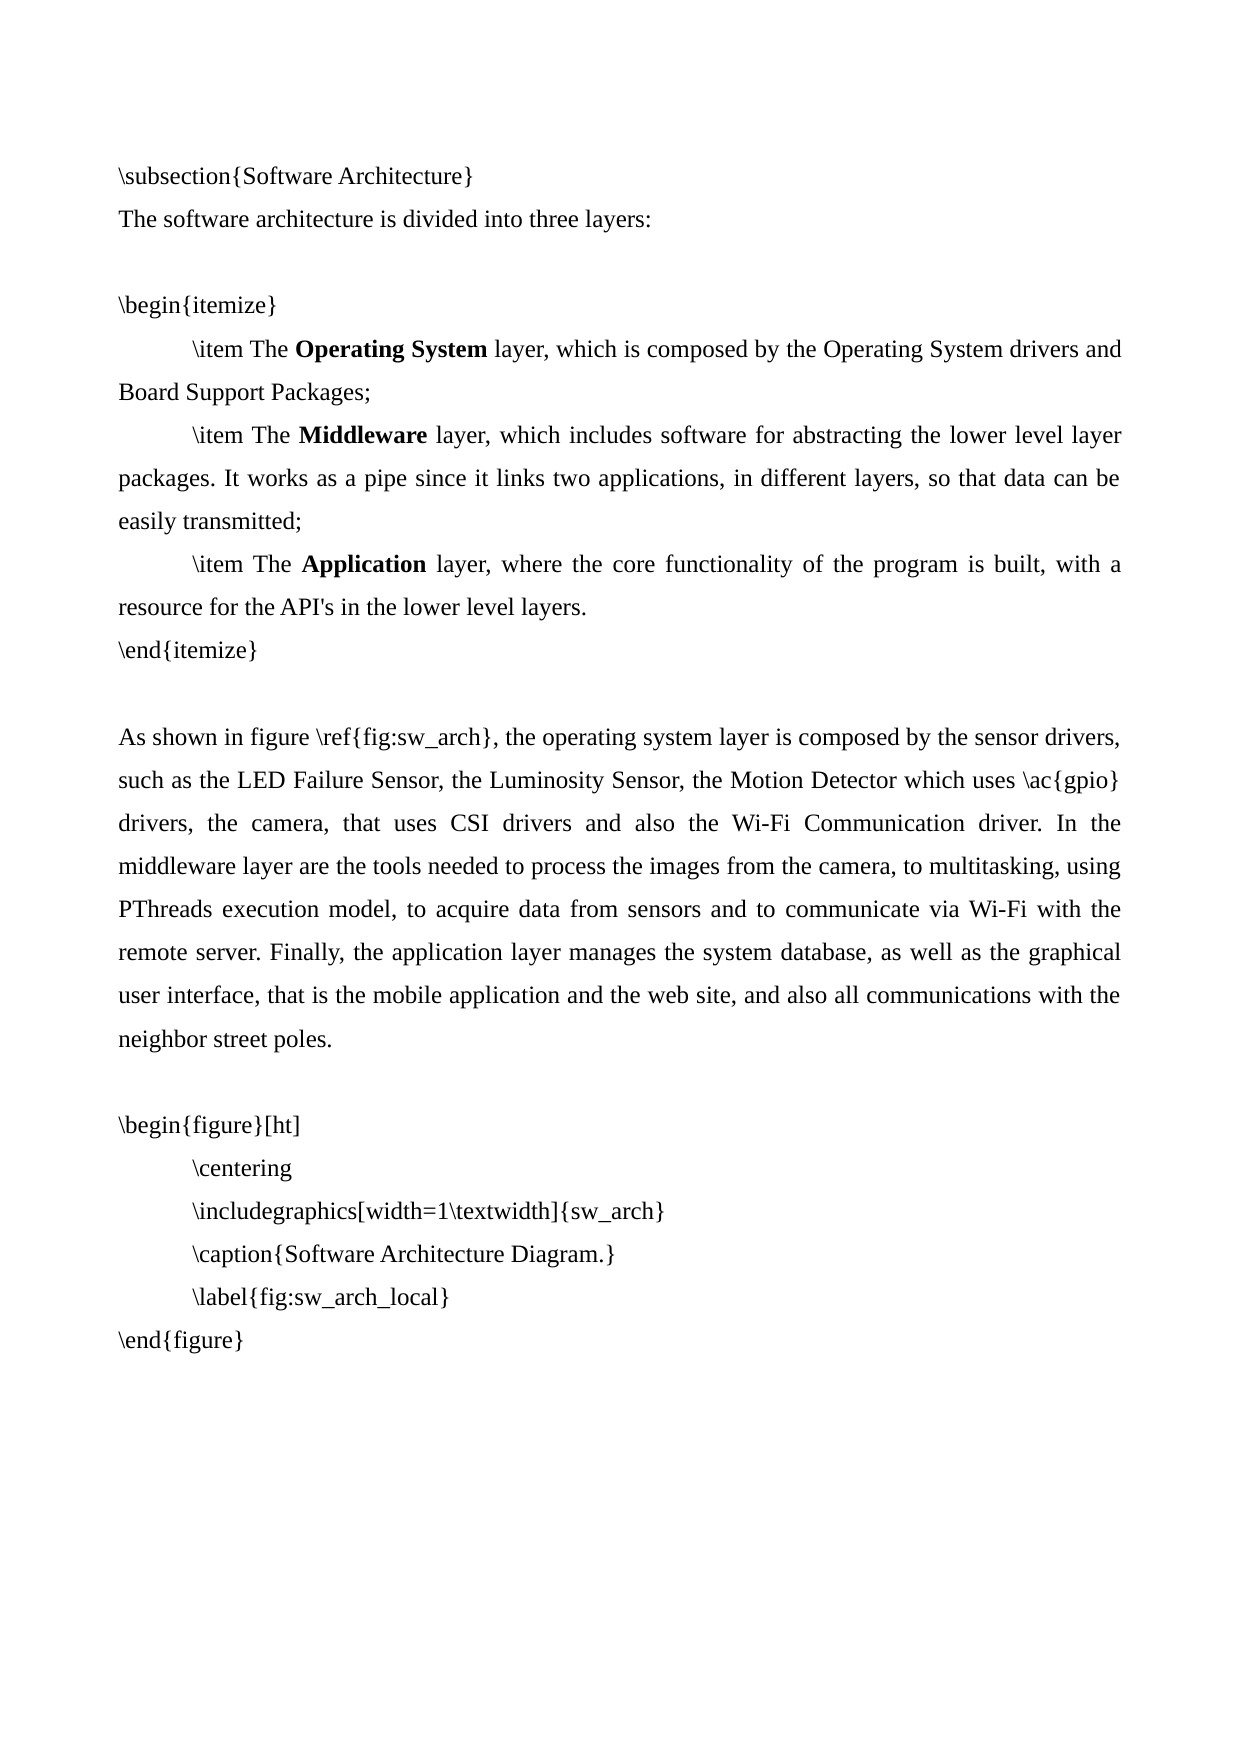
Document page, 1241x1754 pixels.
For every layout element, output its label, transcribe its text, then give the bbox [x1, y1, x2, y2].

text The software architecture is divided into three layers: [118, 204, 1122, 233]
text \centering [118, 1153, 1122, 1182]
text \label{fig:sw_arch_local} [118, 1282, 1122, 1311]
text \item The Middleware layer, which includes software for abstracting the lower level layer packages. It works as a pipe since it links two applications, in different layers, so that data can be easily transmitted; [118, 420, 1122, 535]
text \begin{figure}[ht] [118, 1110, 1122, 1139]
text \caption{Software Architecture Diagram.} [118, 1239, 1122, 1268]
text As shown in figure \ref{fig:sw_arch}, the operating system layer is composed by the sensor drivers, such as the LED Failure Sensor, the Luminosity Sensor, the Motion Detector which uses \ac{gpio} drivers, the camera, that uses CSI drivers and also the Wi-Fi Communication driver. In the middleware layer are the tools needed to process the images from the camera, to multitasking, using PThreads execution model, to acquire data from sensors and to communicate via Wi-Fi with the remote server. Finally, the application layer manages the system database, as well as the graphical user interface, that is the mobile application and the web site, and also all communications with the neighbor street poles. [118, 722, 1122, 1052]
text \subsection{Software Architecture} [118, 161, 1122, 190]
text \includegraphics[width=1\textwidth]{sw_arch} [118, 1196, 1122, 1225]
text \end{itemize} [118, 636, 1122, 664]
text \item The Application layer, where the core functionality of the program is built, with a resource for the API's in the lower level layers. [118, 549, 1122, 621]
text \item The Operating System layer, which is composed by the Operating System drivers and Board Support Packages; [118, 334, 1122, 406]
text \begin{itemize} [118, 291, 1122, 319]
text \end{figure} [118, 1326, 1122, 1354]
